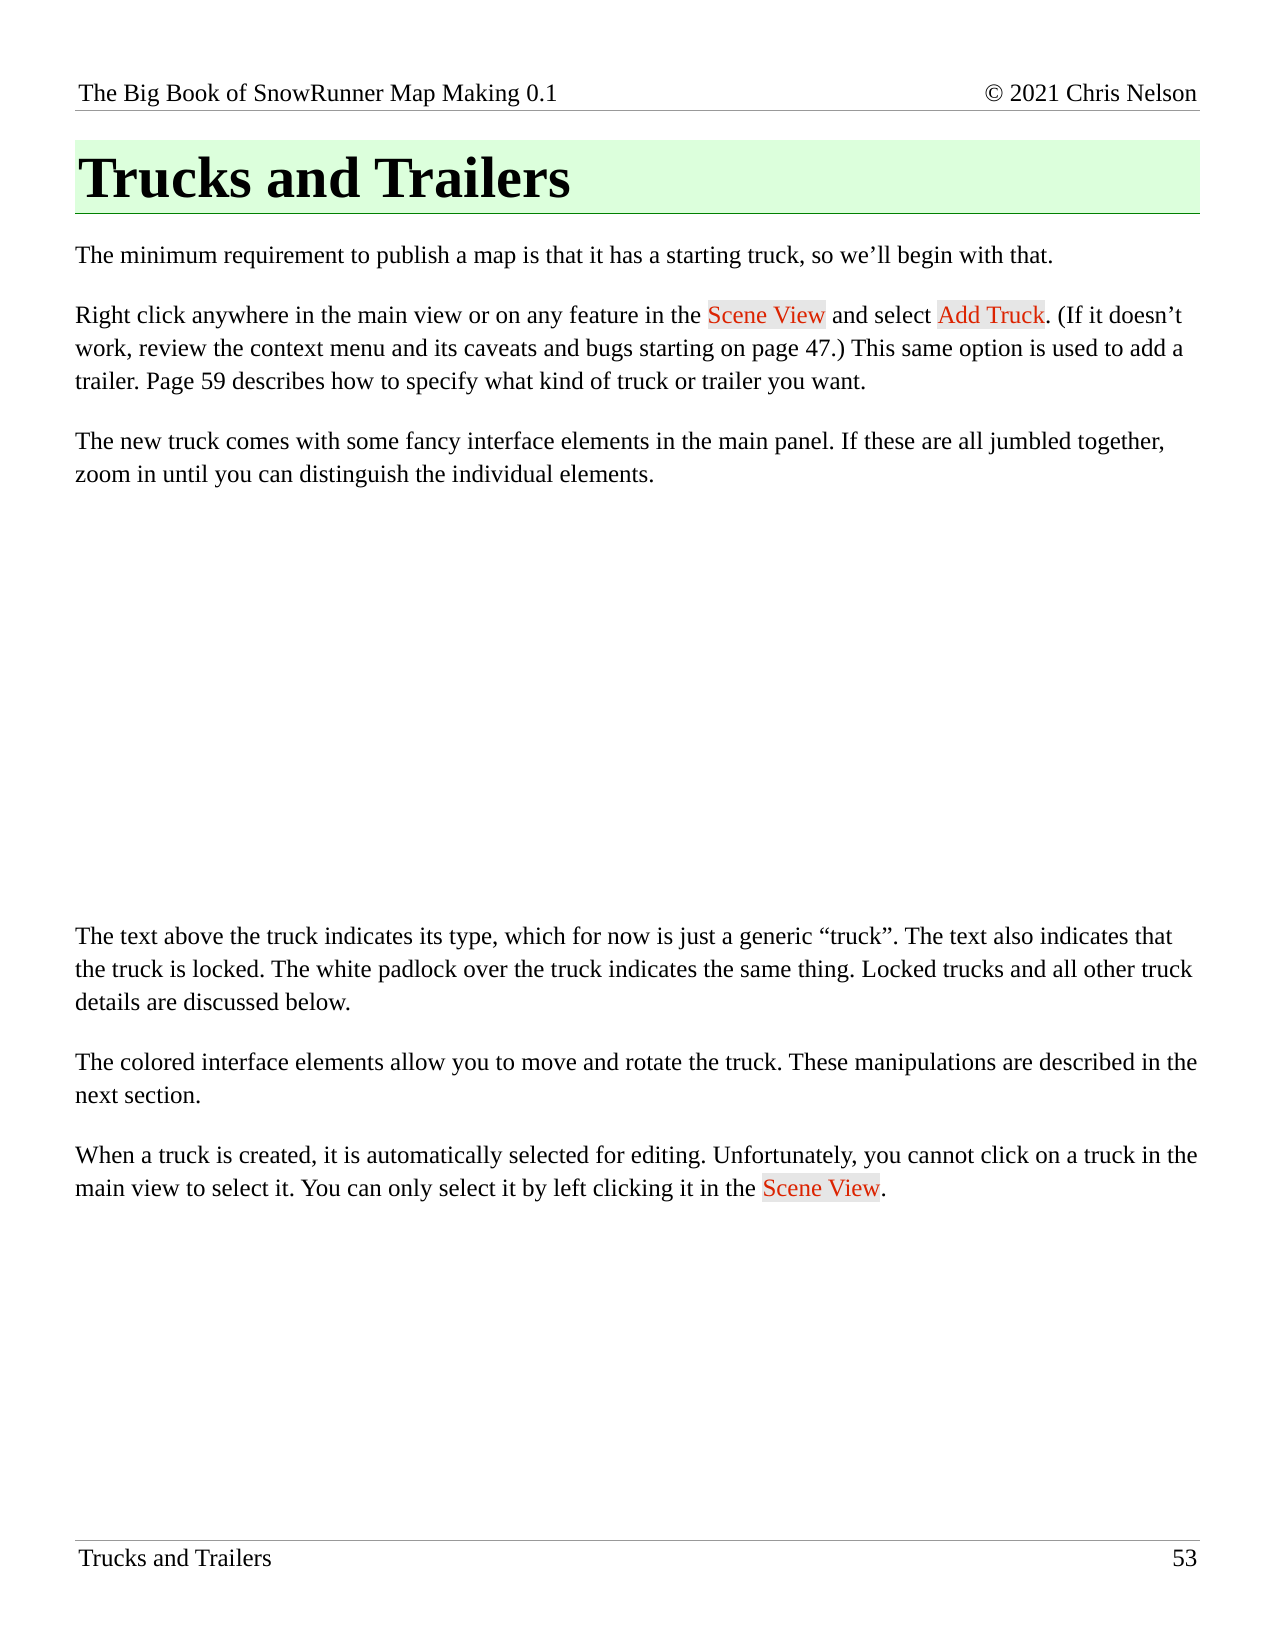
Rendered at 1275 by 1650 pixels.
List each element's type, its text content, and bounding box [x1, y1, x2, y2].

text The minimum requirement to publish a map is that it has a starting truck, so we’ll begin with that. [75, 240, 1200, 269]
subtitle Trucks and Trailers [75, 140, 1200, 213]
text When a truck is created, it is automatically selected for editing. Unfortunately, you cannot click on a truck in the main view to select it. You can only select it by left clicking it in the Scene View. [75, 1140, 1200, 1202]
text Right click anywhere in the main view or on any feature in the Scene View and select Add Truck. (If it doesn’t work, review the context menu and its caveats and bugs starting on page 47.) This same option is used to add a trailer. Page 59 describes how to specify what kind of truck or trailer you want. [75, 300, 1200, 395]
text The text above the truck indicates its type, which for now is just a generic “truck”. The text also indicates that the truck is locked. The white padlock over the truck indicates the same thing. Locked trucks and all other truck details are discussed below. [75, 921, 1200, 1016]
text The new truck comes with some fancy interface elements in the main panel. If these are all jumbled together, zoom in until you can distinguish the individual elements. [75, 426, 1200, 488]
text The colored interface elements allow you to move and rotate the truck. These manipulations are described in the next section. [75, 1047, 1200, 1109]
